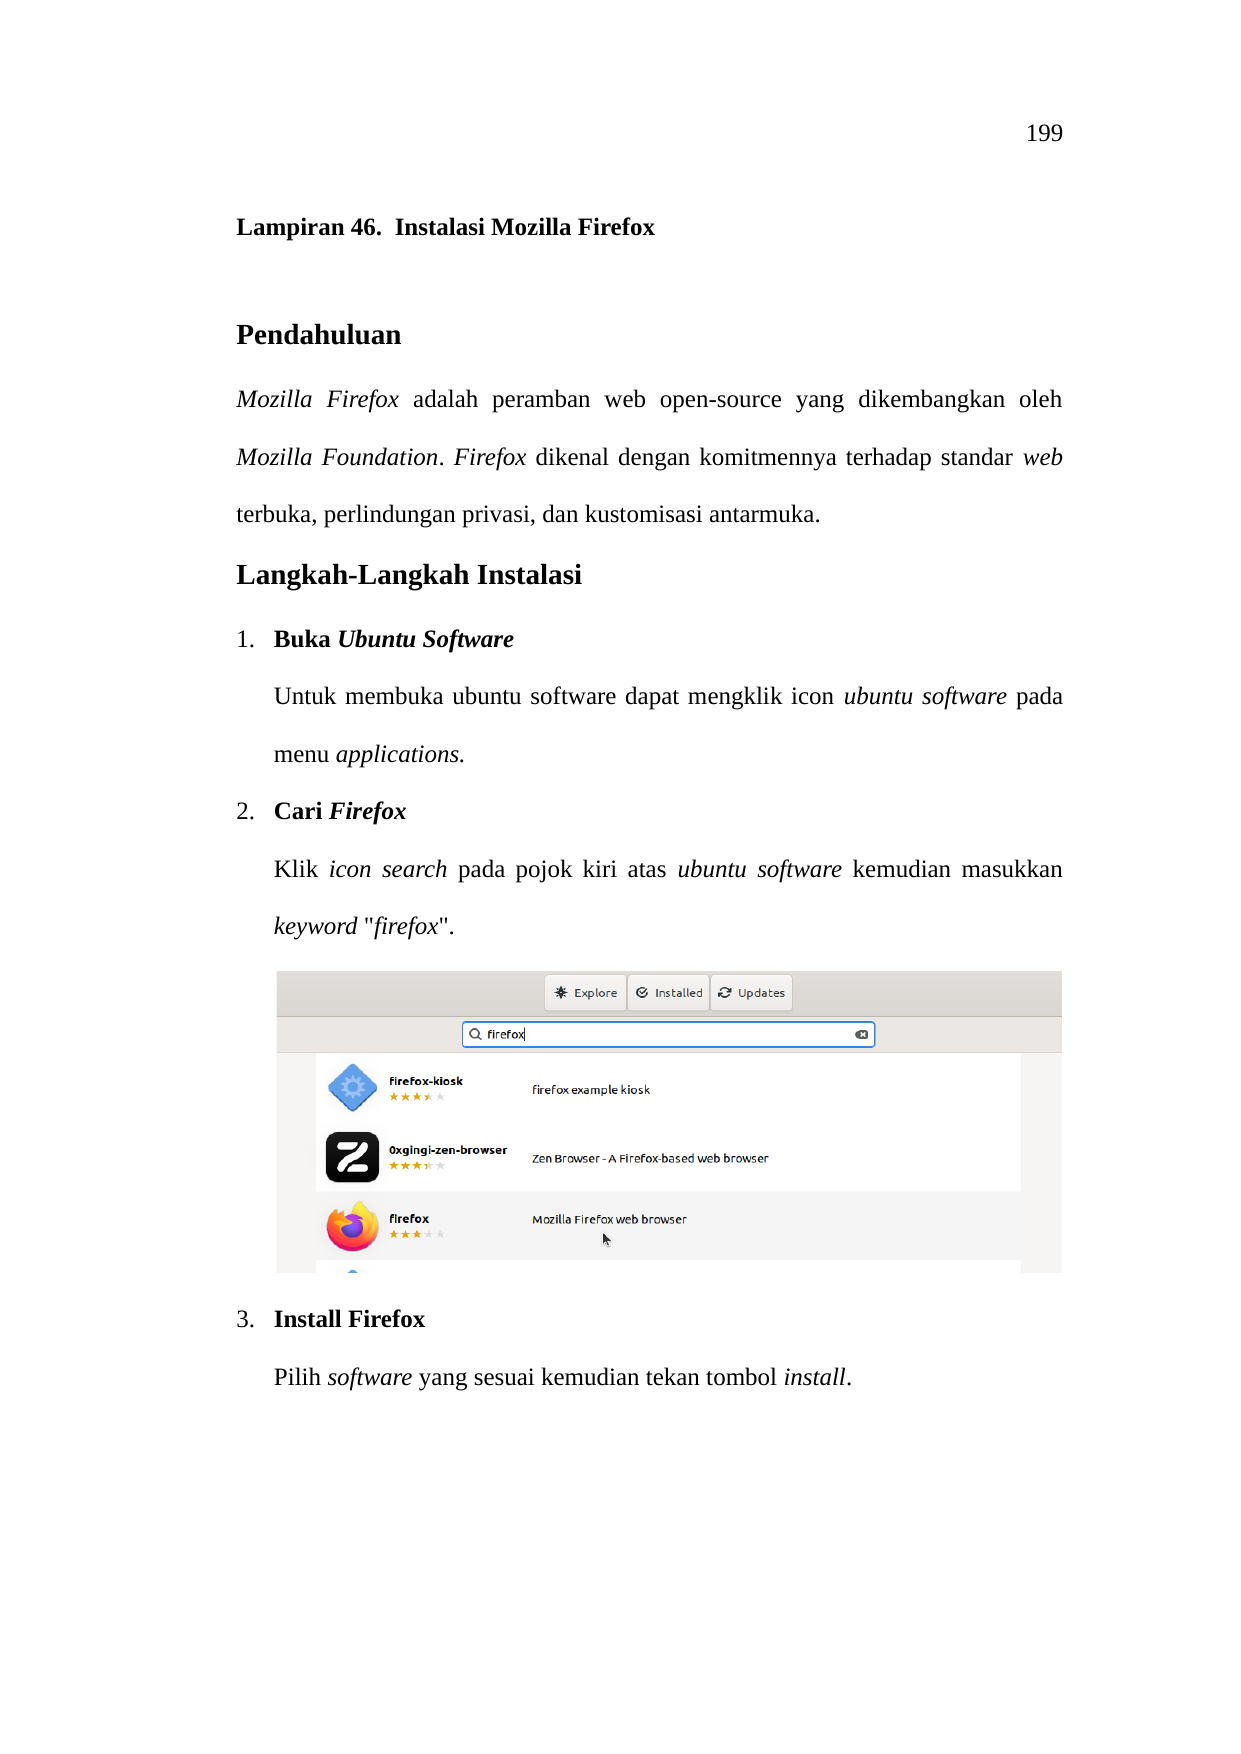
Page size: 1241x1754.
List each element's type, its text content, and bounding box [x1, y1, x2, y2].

list Instalasi Mozilla Firefox [236, 212, 1063, 241]
list Install Firefox [236, 1304, 1063, 1333]
list Klik icon search pada pojok kiri atas ubuntu software kemudian masukkan keyword "firefox". [236, 854, 1063, 940]
text Pendahuluan [236, 317, 1063, 351]
text Mozilla Firefox adalah peramban web open-source yang dikembangkan oleh Mozilla Foundation. Firefox dikenal dengan komitmennya terhadap standar web terbuka, perlindungan privasi, dan kustomisasi antarmuka. [236, 384, 1063, 528]
list Pilih software yang sesuai kemudian tekan tombol install. [236, 1362, 1063, 1391]
text Langkah-Langkah Instalasi [236, 557, 1063, 590]
list Cari Firefox [236, 796, 1063, 825]
list Buka Ubuntu Software [236, 624, 1063, 653]
list Untuk membuka ubuntu software dapat mengklik icon ubuntu software pada menu applications. [236, 681, 1063, 768]
picture [276, 971, 1062, 1273]
